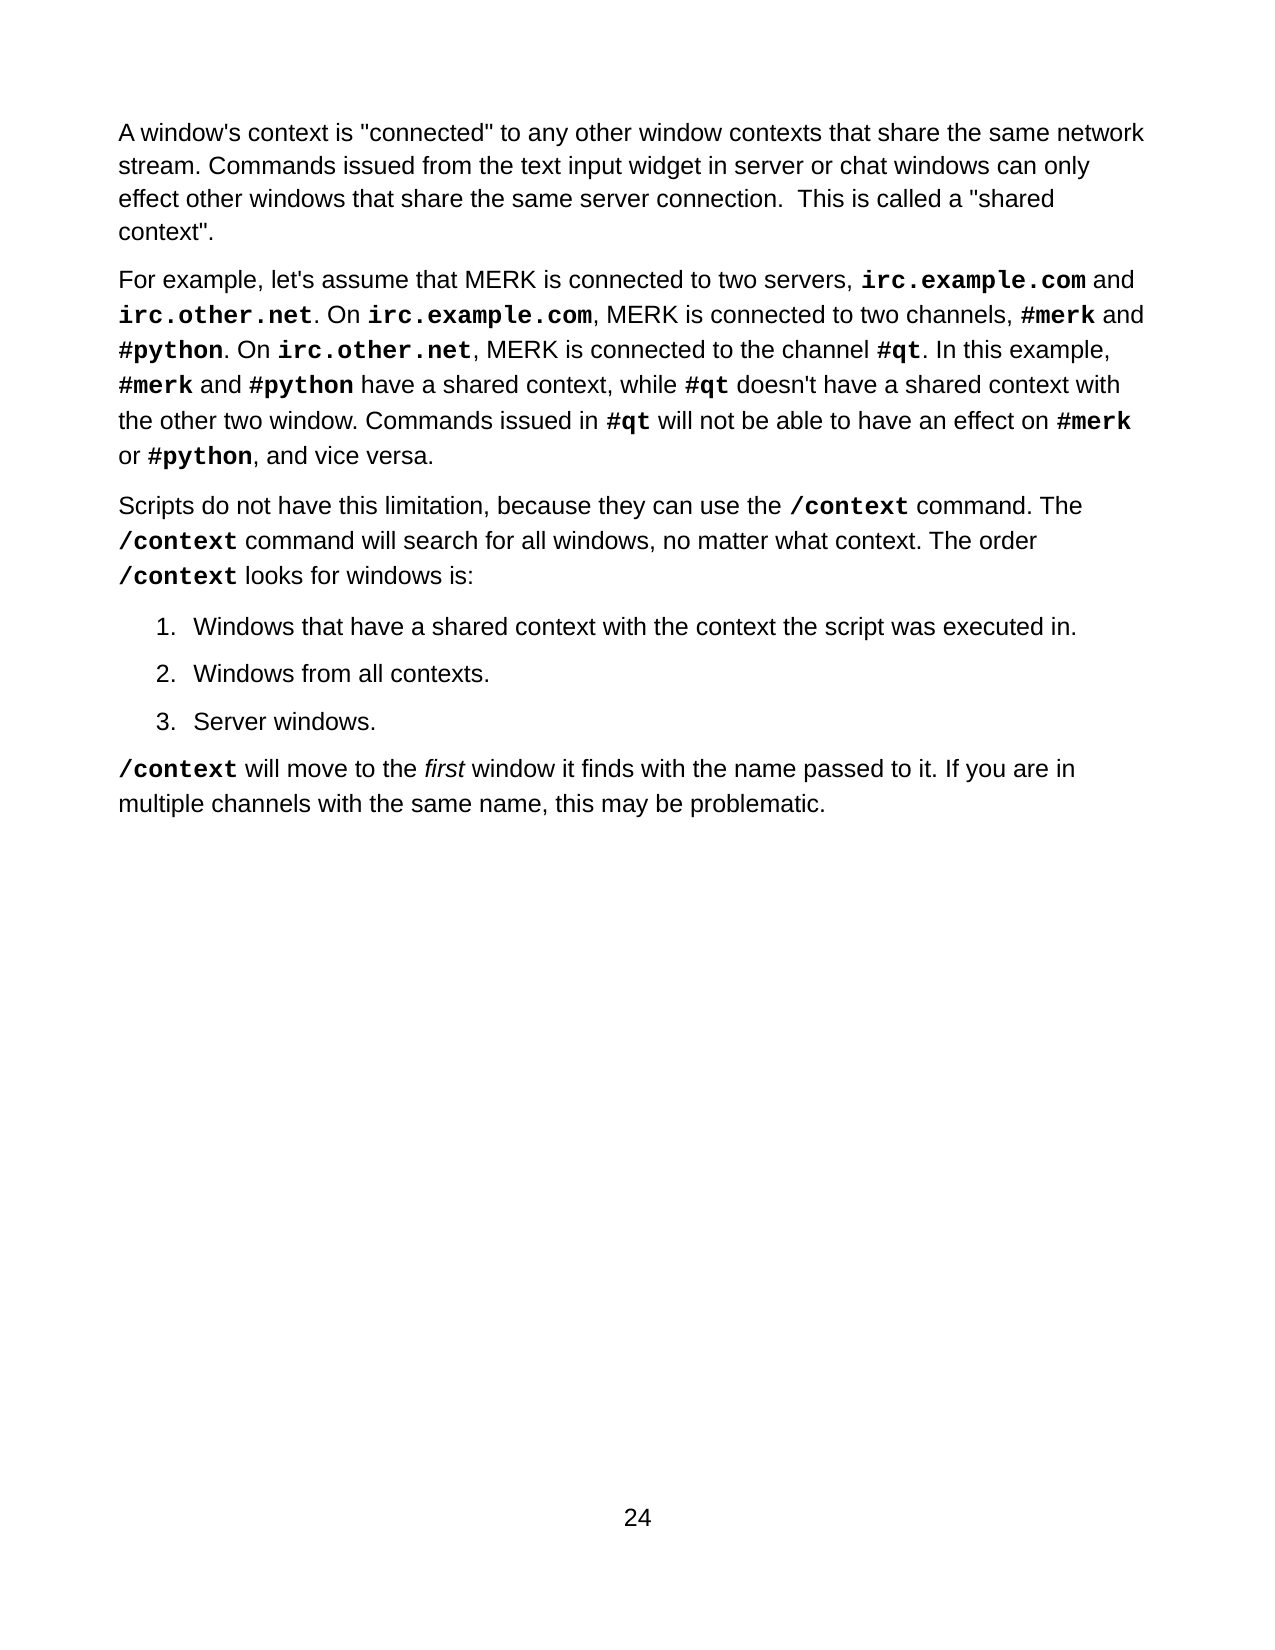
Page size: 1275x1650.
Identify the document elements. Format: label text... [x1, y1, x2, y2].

list Windows from all contexts. [156, 659, 1157, 688]
text Scripts do not have this limitation, because they can use the /context command. The /context command will search for all windows, no matter what context. The order /context looks for windows is: [118, 491, 1157, 592]
text A window's context is "connected" to any other window contexts that share the same network stream. Commands issued from the text input widget in server or chat windows can only effect other windows that share the same server connection. This is called a "shared context". [118, 118, 1157, 246]
text For example, let's assume that MERK is connected to two servers, irc.example.com and irc.other.net. On irc.example.com, MERK is connected to two channels, #merk and #python. On irc.other.net, MERK is connected to the channel #qt. In this example, #merk and #python have a shared context, while #qt doesn't have a shared context with the other two window. Commands issued in #qt will not be able to have an effect on #merk or #python, and vice versa. [118, 265, 1157, 472]
list Server windows. [156, 707, 1157, 735]
text /context will move to the first window it finds with the name passed to it. If you are in multiple channels with the same name, this may be problematic. [118, 754, 1157, 818]
list Windows that have a shared context with the context the script was executed in. [156, 611, 1157, 640]
